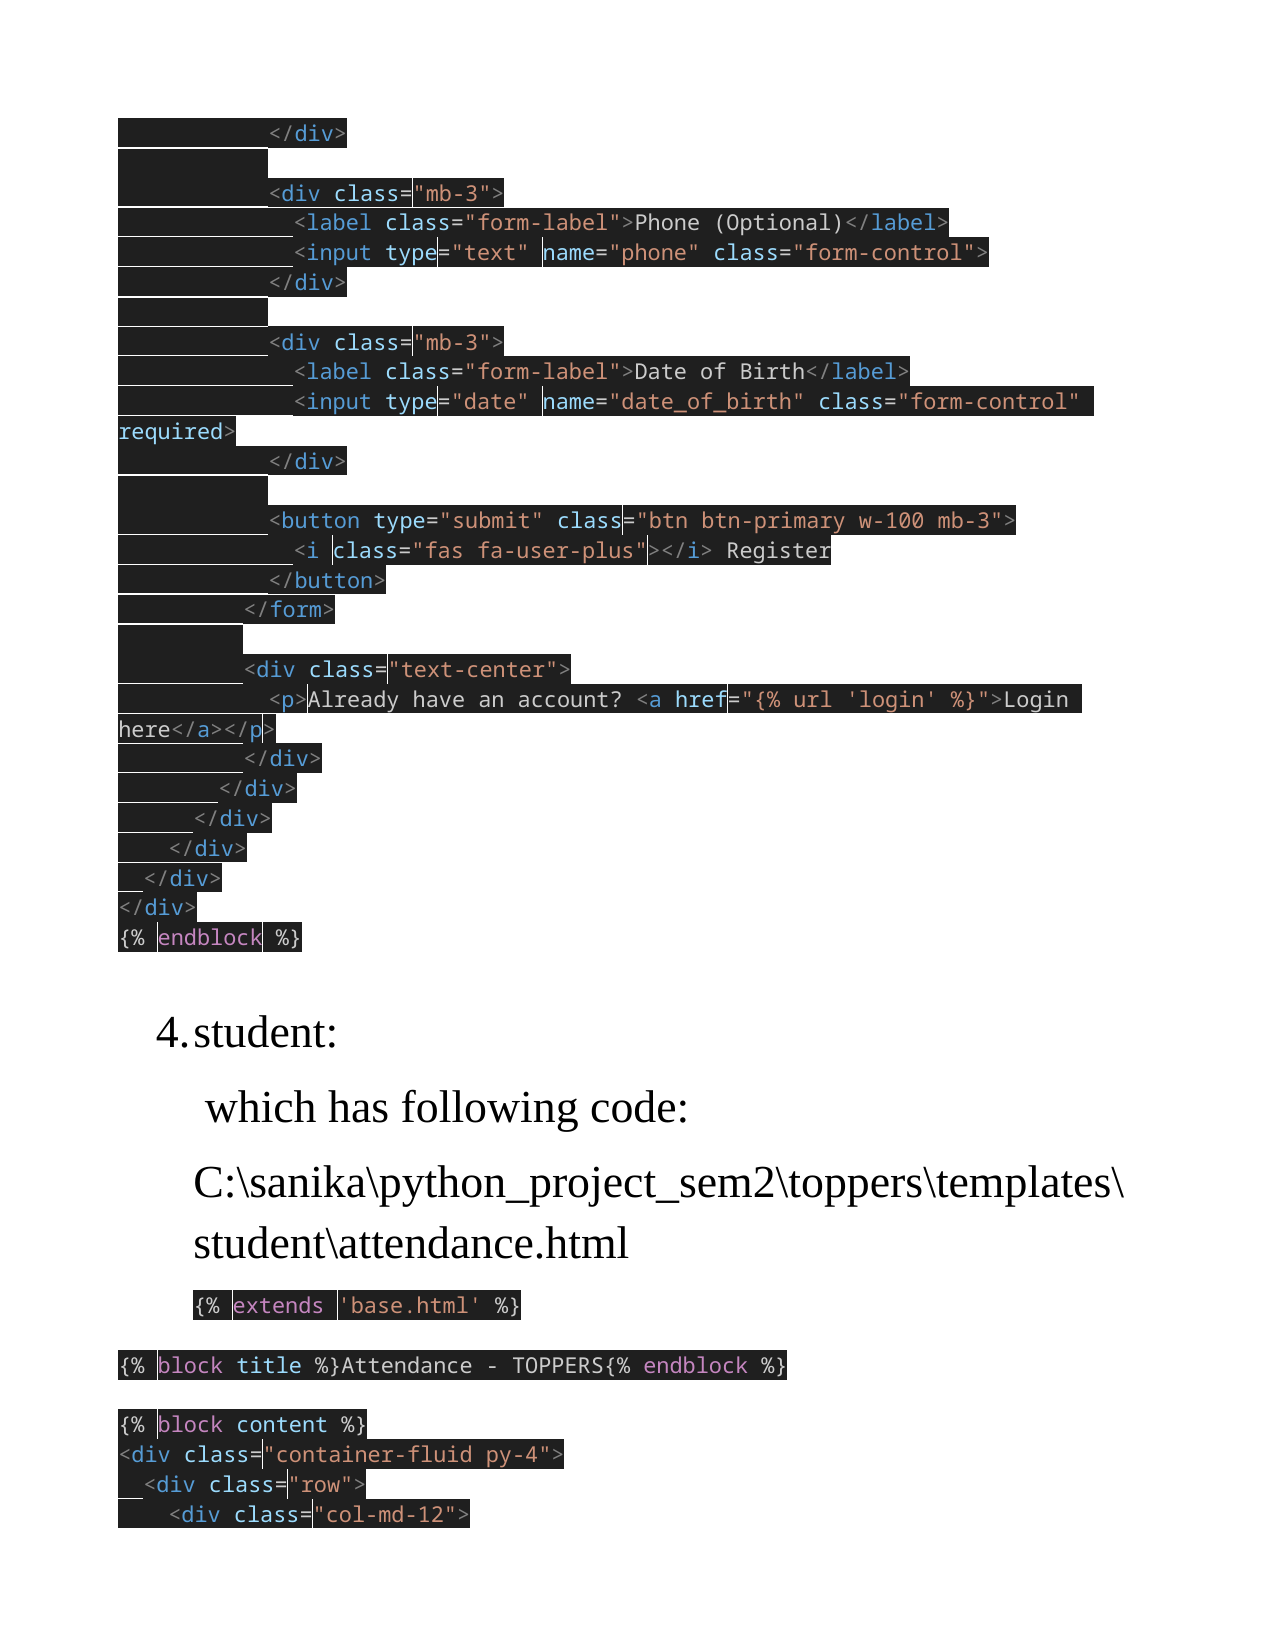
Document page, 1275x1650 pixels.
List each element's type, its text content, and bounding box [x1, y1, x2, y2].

text </div> [118, 892, 1157, 922]
text </div> [118, 446, 1157, 475]
text <div class="text-center"> [118, 654, 1157, 684]
text <div class="mb-3"> [118, 326, 1157, 356]
text <div class="container-fluid py-4"> [118, 1439, 1157, 1469]
list student: [156, 1004, 1157, 1057]
text <div class="row"> [118, 1469, 1157, 1499]
text </div> [118, 267, 1157, 297]
text </div> [118, 118, 1157, 148]
text </div> [118, 743, 1157, 773]
text <label class="form-label">Phone (Optional)</label> [118, 207, 1157, 237]
text <div class="mb-3"> [118, 178, 1157, 207]
text </div> [118, 803, 1157, 833]
text {% block title %}Attendance - TOPPERS{% endblock %} [118, 1350, 1157, 1380]
text <button type="submit" class="btn btn-primary w-100 mb-3"> [118, 505, 1157, 535]
list {% extends 'base.html' %} [156, 1290, 1157, 1320]
text {% endblock %} [118, 922, 1157, 952]
text <input type="text" name="phone" class="form-control"> [118, 237, 1157, 267]
text {% block content %} [118, 1409, 1157, 1439]
list C:\sanika\python_project_sem2\toppers\templates\student\attendance.html [156, 1155, 1157, 1268]
text <input type="date" name="date_of_birth" class="form-control" required> [118, 386, 1157, 446]
text </form> [118, 594, 1157, 624]
list which has following code: [156, 1080, 1157, 1132]
text </button> [118, 565, 1157, 594]
text </div> [118, 833, 1157, 862]
text <p>Already have an account? <a href="{% url 'login' %}">Login here</a></p> [118, 684, 1157, 743]
text <label class="form-label">Date of Birth</label> [118, 356, 1157, 386]
text <i class="fas fa-user-plus"></i> Register [118, 535, 1157, 565]
text </div> [118, 862, 1157, 892]
text </div> [118, 773, 1157, 803]
text <div class="col-md-12"> [118, 1499, 1157, 1528]
